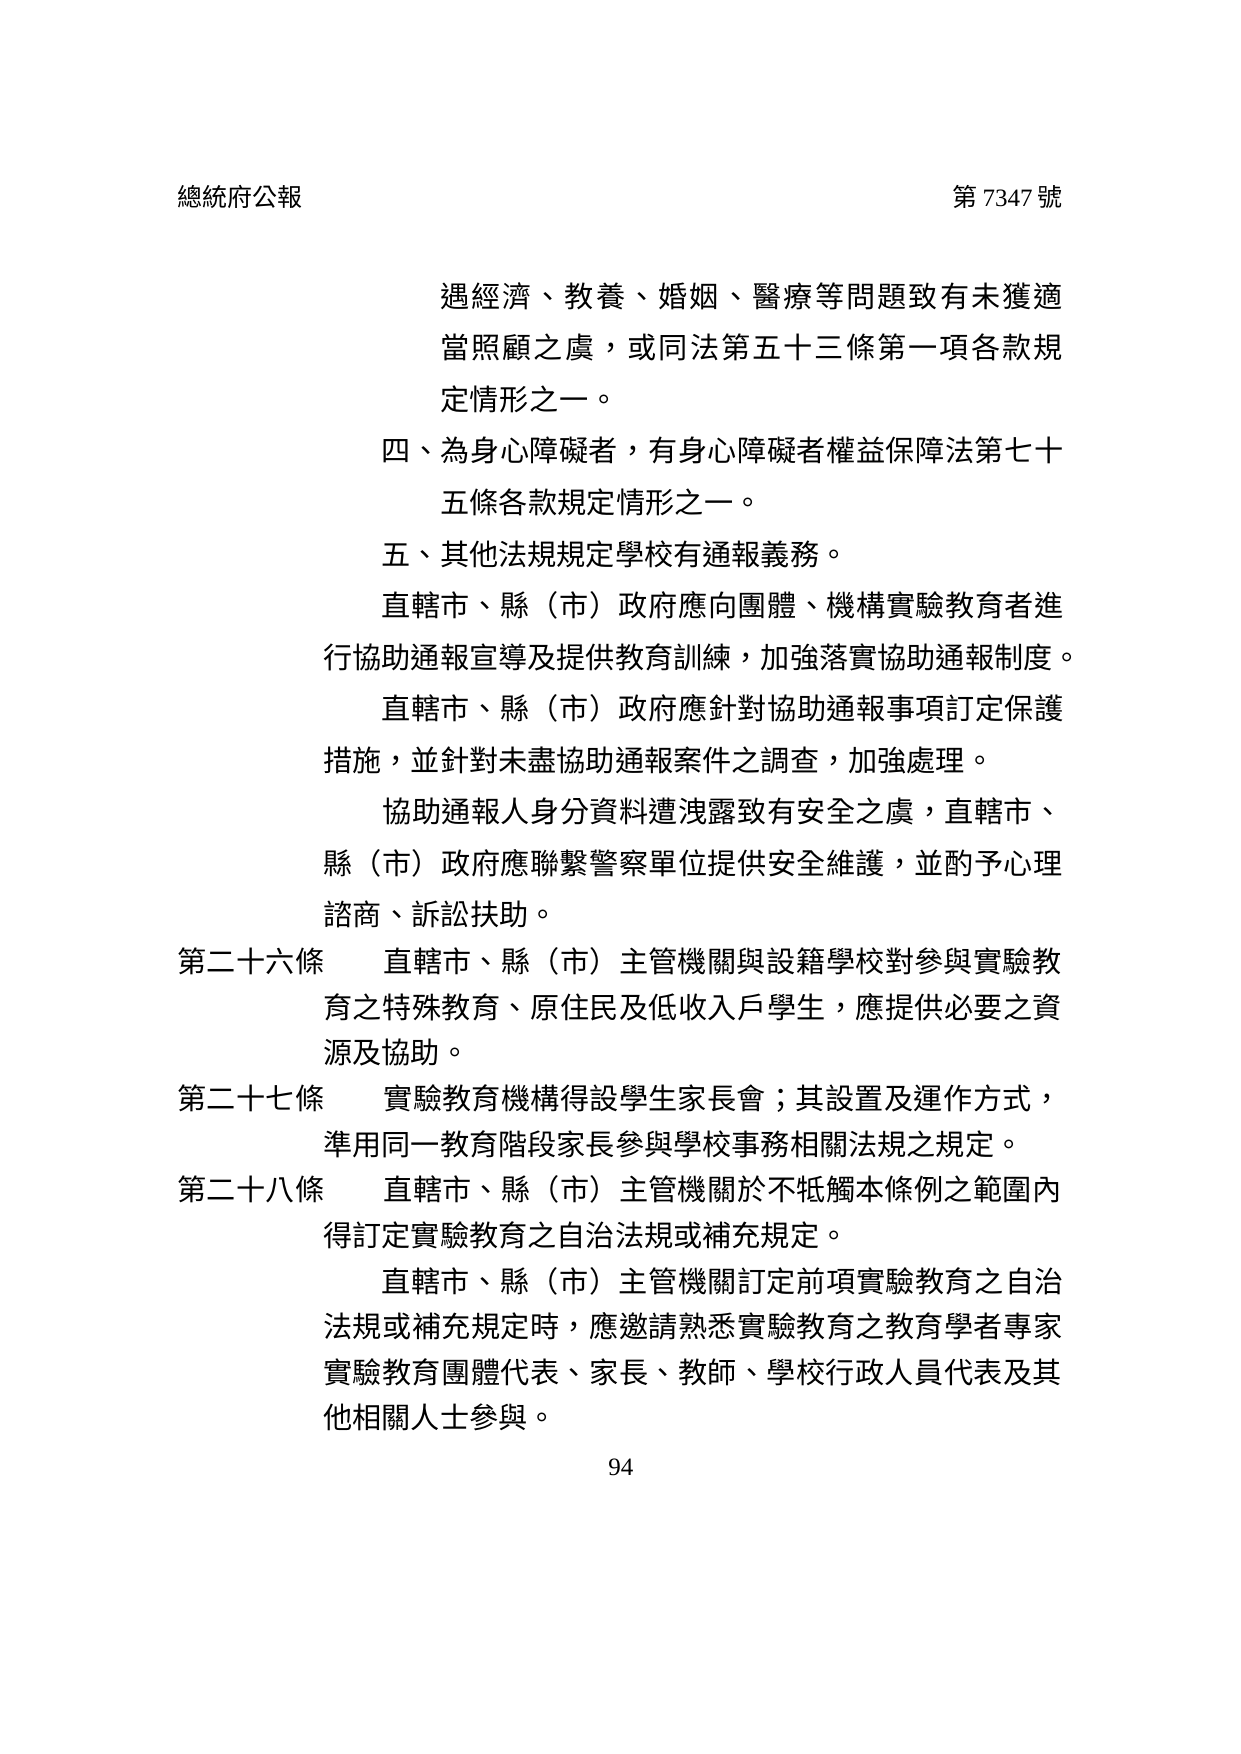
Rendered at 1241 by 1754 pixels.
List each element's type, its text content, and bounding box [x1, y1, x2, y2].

text 協助通報人身分資料遭洩露致有安全之虞，直轄市、縣（市）政府應聯繫警察單位提供安全維護，並酌予心理諮商、訴訟扶助。 [323, 781, 1064, 936]
text 第二十八條 直轄市、縣（市）主管機關於不牴觸本條例之範圍內，得訂定實驗教育之自治法規或補充規定。 [177, 1164, 1064, 1256]
text 直轄市、縣（市）政府應向團體、機構實驗教育者進行協助通報宣導及提供教育訓練，加強落實協助通報制度。 [323, 575, 1064, 678]
text 五、其他法規規定學校有通報義務。 [381, 524, 1064, 575]
text 第二十七條 實驗教育機構得設學生家長會；其設置及運作方式，準用同一教育階段家長參與學校事務相關法規之規定。 [177, 1073, 1064, 1164]
text 遇經濟、教養、婚姻、醫療等問題致有未獲適當照顧之虞，或同法第五十三條第一項各款規定情形之一。 [381, 266, 1064, 421]
text 直轄市、縣（市）主管機關訂定前項實驗教育之自治法規或補充規定時，應邀請熟悉實驗教育之教育學者專家、實驗教育團體代表、家長、教師、學校行政人員代表及其他相關人士參與。 [323, 1256, 1064, 1438]
text 直轄市、縣（市）政府應針對協助通報事項訂定保護措施，並針對未盡協助通報案件之調查，加強處理。 [323, 678, 1064, 781]
text 第二十六條 直轄市、縣（市）主管機關與設籍學校對參與實驗教育之特殊教育、原住民及低收入戶學生，應提供必要之資源及協助。 [177, 936, 1064, 1073]
text 四、為身心障礙者，有身心障礙者權益保障法第七十五條各款規定情形之一。 [381, 421, 1064, 524]
